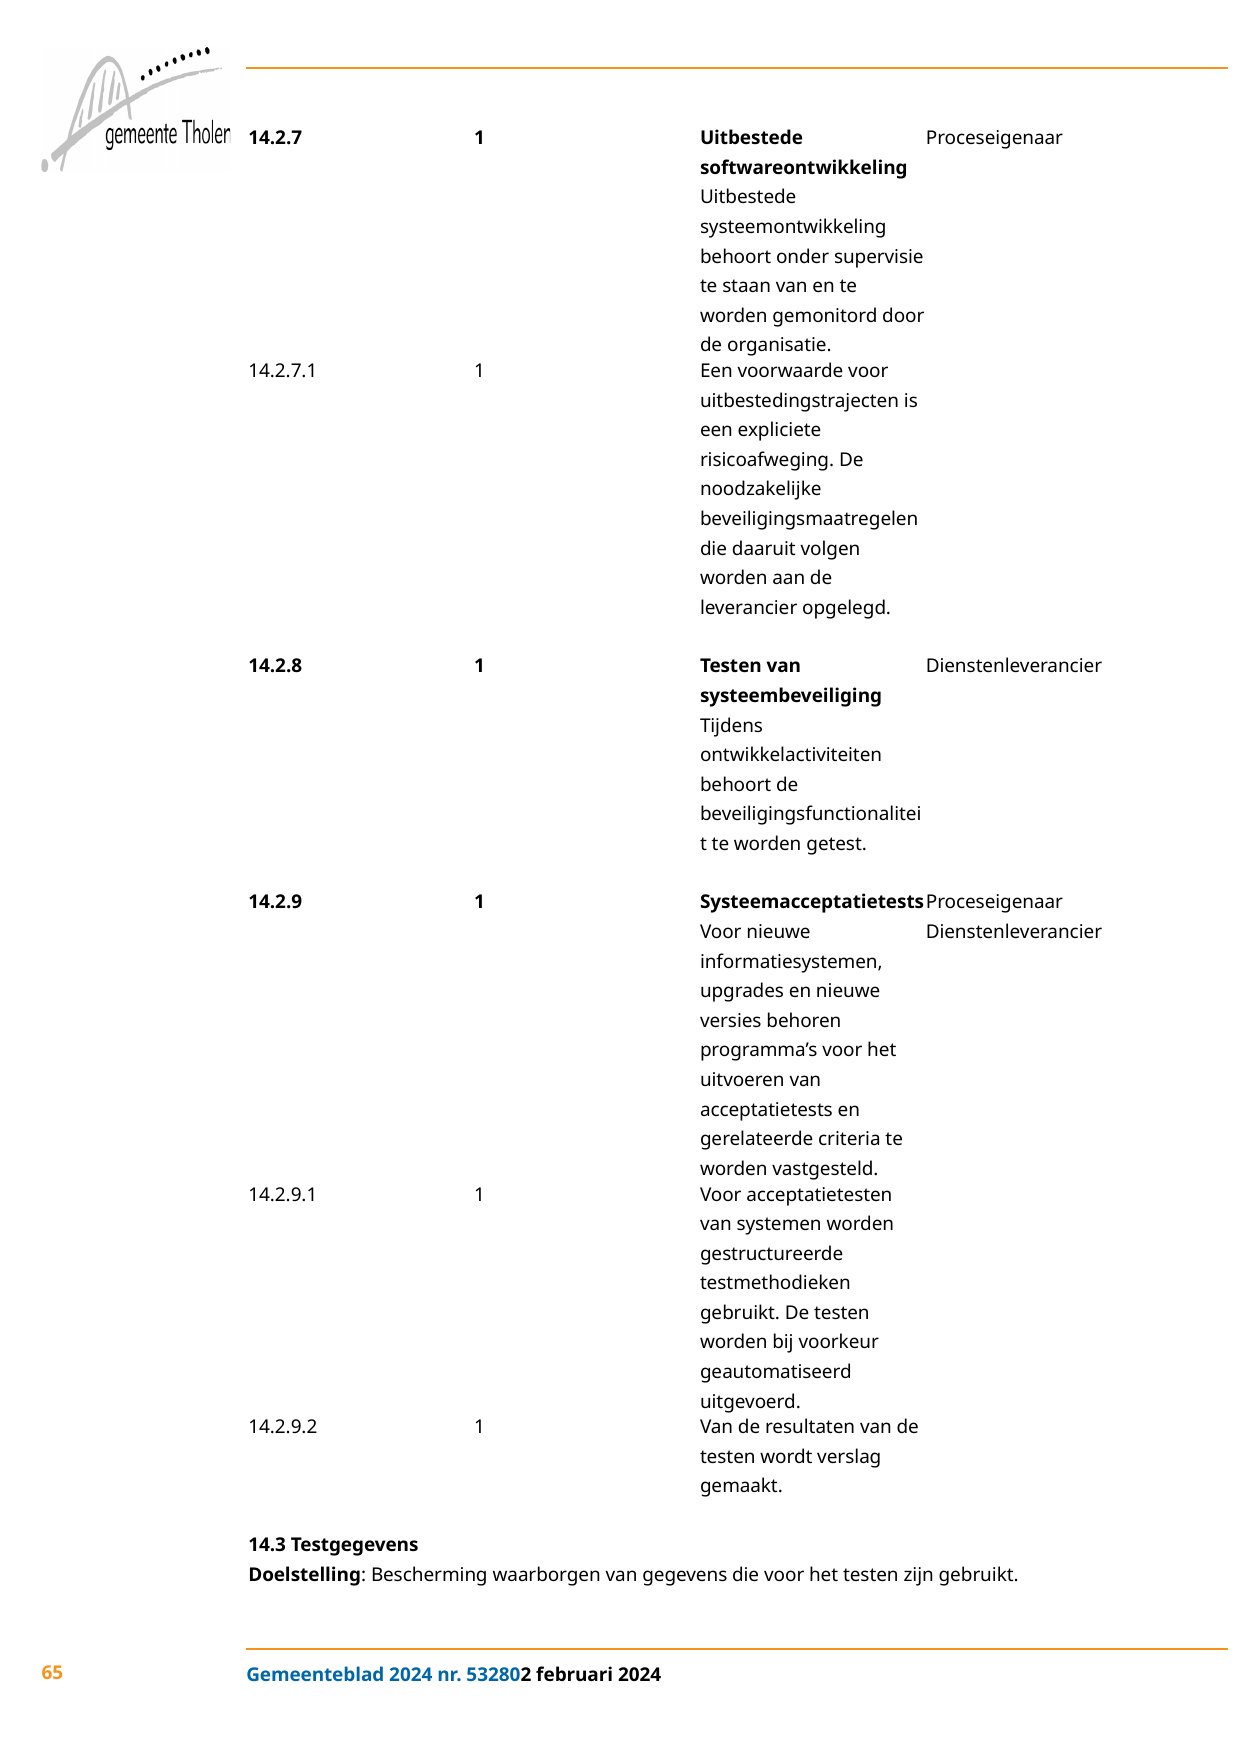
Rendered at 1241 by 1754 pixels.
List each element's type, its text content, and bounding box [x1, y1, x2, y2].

table_header 14.2.7 [248, 125, 474, 357]
table_cell 1 [474, 1181, 700, 1413]
table_cell 14.2.9.2 [248, 1414, 474, 1498]
table_header 1 [474, 889, 700, 1181]
table_cell Van de resultaten van de testen wordt verslag gemaakt. [700, 1414, 926, 1498]
table_header Testen van systeembeveiliging Tijdens ontwikkelactiviteiten behoort de beveiligingsfunctionaliteit te worden getest. [700, 653, 926, 856]
text Doelstelling: Bescherming waarborgen van gegevens die voor het testen zijn gebruikt. [248, 1561, 1152, 1587]
table_cell 1 [474, 1414, 700, 1498]
table_header 14.2.9 [248, 889, 474, 1181]
table_header Systeemacceptatietests Voor nieuwe informatiesystemen, upgrades en nieuwe versies behoren programma’s voor het uitvoeren van acceptatietests en gerelateerde criteria te worden vastgesteld. [700, 889, 926, 1181]
table_header Uitbestede softwareontwikkeling Uitbestede systeemontwikkeling behoort onder supervisie te staan van en te worden gemonitord door de organisatie. [700, 125, 926, 357]
table_header 1 [474, 125, 700, 357]
text 14.3 Testgegevens [248, 1531, 1152, 1557]
table_cell 14.2.9.1 [248, 1181, 474, 1413]
table_cell 14.2.7.1 [248, 357, 474, 620]
table_header Proceseigenaar Dienstenleverancier [926, 889, 1152, 1498]
picture [41, 47, 231, 172]
table_header 14.2.8 [248, 653, 474, 856]
table_cell 1 [474, 357, 700, 620]
table_header Dienstenleverancier [926, 653, 1152, 856]
table_header Proceseigenaar [926, 125, 1152, 620]
table_cell Voor acceptatietesten van systemen worden gestructureerde testmethodieken gebruikt. De testen worden bij voorkeur geautomatiseerd uitgevoerd. [700, 1181, 926, 1413]
table_cell Een voorwaarde voor uitbestedingstrajecten is een expliciete risicoafweging. De noodzakelijke beveiligingsmaatregelen die daaruit volgen worden aan de leverancier opgelegd. [700, 357, 926, 620]
table_header 1 [474, 653, 700, 856]
